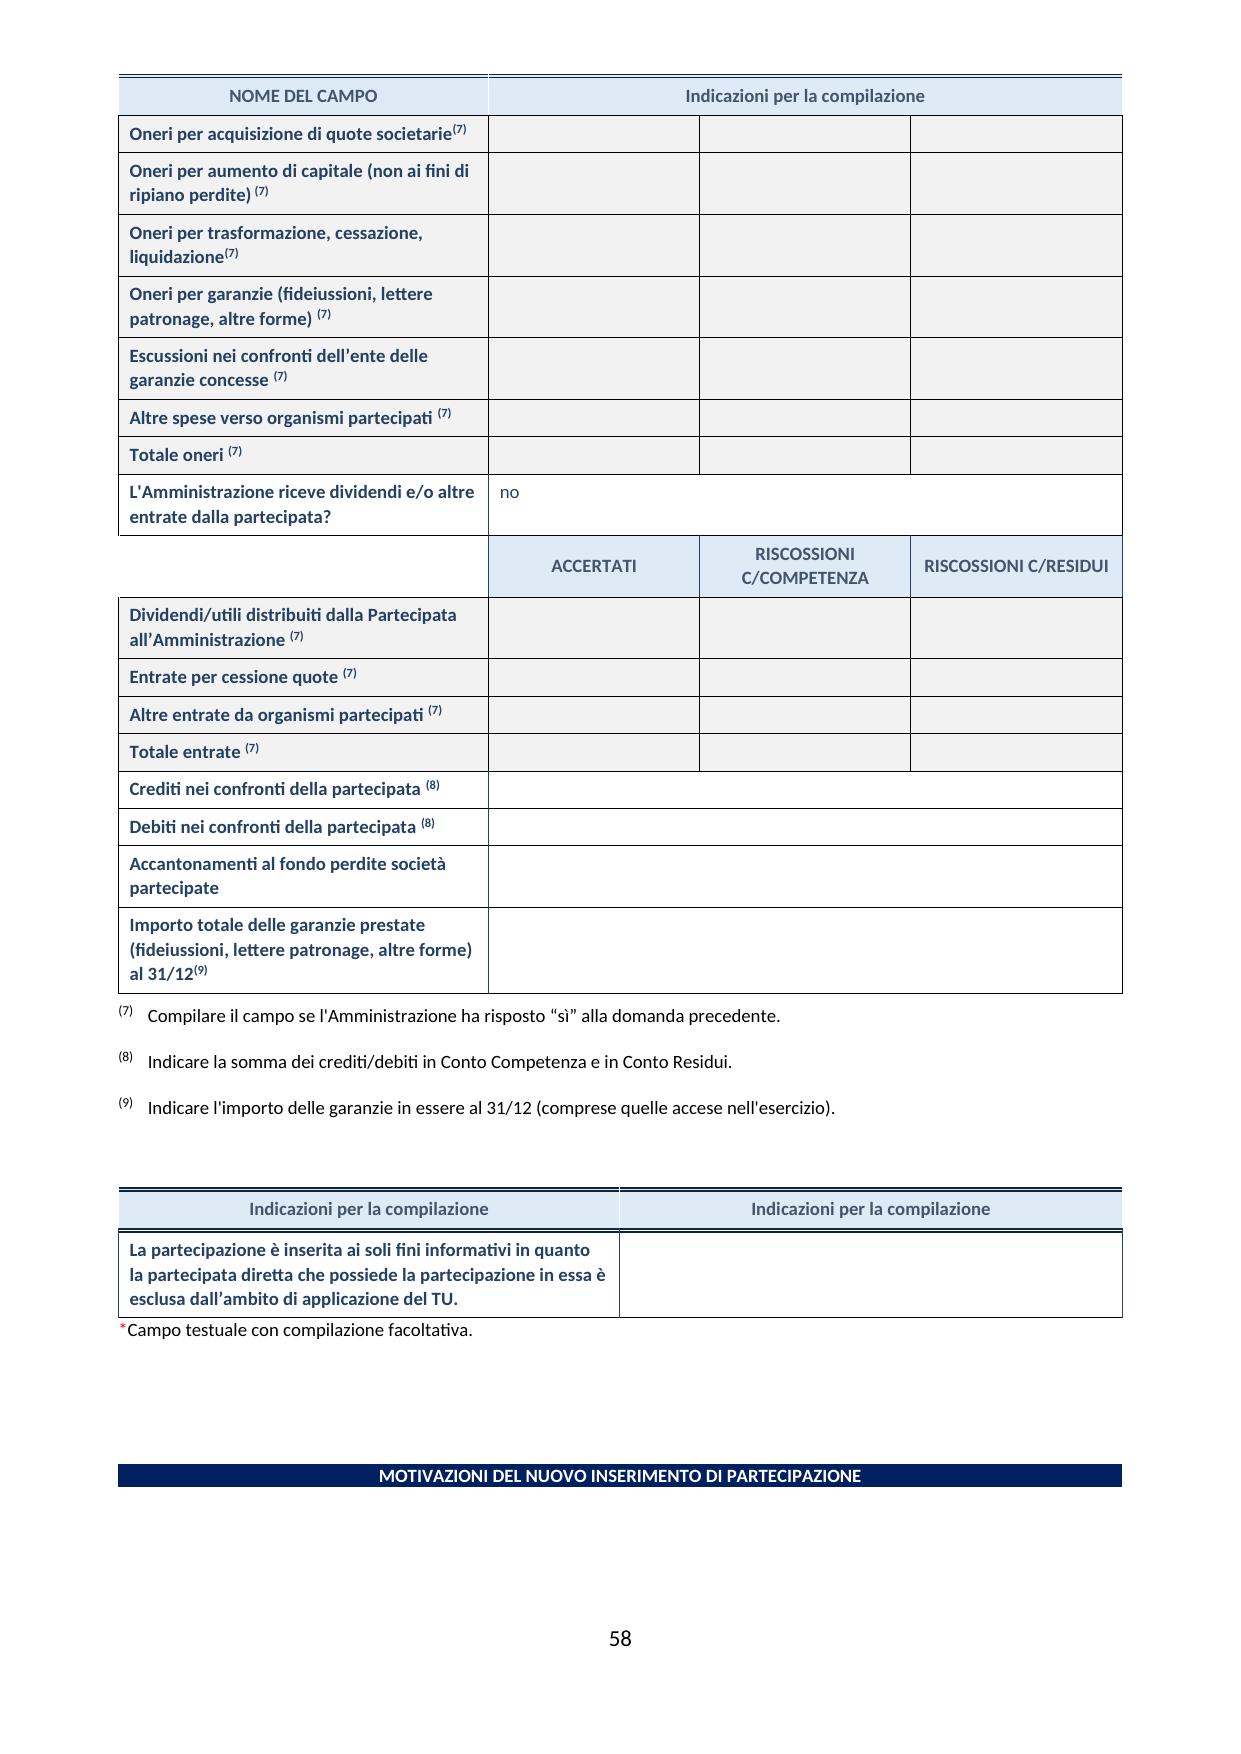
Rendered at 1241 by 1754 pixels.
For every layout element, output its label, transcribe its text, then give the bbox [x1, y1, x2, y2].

table_cell [700, 400, 910, 436]
table_cell Oneri per garanzie (fideiussioni, lettere patronage, altre forme) (7) [119, 277, 488, 337]
table_cell RISCOSSIONI C/COMPETENZA [700, 536, 910, 597]
table_cell Altre entrate da organismi partecipati (7) [119, 697, 488, 733]
table_cell L'Amministrazione riceve dividendi e/o altre entrate dalla partecipata? [119, 475, 488, 535]
table_header Indicazioni per la compilazione [620, 1192, 1122, 1228]
table_cell Oneri per trasformazione, cessazione, liquidazione(7) [119, 215, 488, 276]
table_cell [700, 437, 910, 474]
table_cell [700, 697, 910, 733]
table_cell Importo totale delle garanzie prestate (fideiussioni, lettere patronage, altre forme) al 31/12(9) [119, 908, 488, 993]
table_cell Accantonamenti al fondo perdite società partecipate [119, 846, 488, 907]
text *Campo testuale con compilazione facoltativa. [118, 1318, 1122, 1341]
table_cell Oneri per aumento di capitale (non ai fini di ripiano perdite) (7) [119, 153, 488, 214]
table_cell Altre spese verso organismi partecipati (7) [119, 400, 488, 436]
table_cell [700, 338, 910, 399]
table_cell RISCOSSIONI C/RESIDUI [911, 536, 1122, 597]
table_header Indicazioni per la compilazione [119, 1192, 619, 1228]
table_cell Escussioni nei confronti dell’ente delle garanzie concesse (7) [119, 338, 488, 399]
table_cell [911, 697, 1122, 733]
table_cell [489, 908, 1122, 993]
table_cell [911, 734, 1122, 771]
table_cell [911, 116, 1122, 152]
table_cell [489, 772, 1122, 808]
table_cell Dividendi/utili distribuiti dalla Partecipata all’Amministrazione (7) [119, 598, 488, 658]
table_cell [700, 659, 910, 696]
table_cell [700, 153, 910, 214]
table_cell [489, 734, 699, 771]
text Motivazioni del nuovo inserimento di partecipazione [118, 1464, 1122, 1487]
table_header NOME DEL CAMPO [119, 78, 488, 115]
table_cell Entrate per cessione quote (7) [119, 659, 488, 696]
table_cell [700, 734, 910, 771]
list Indicare la somma dei crediti/debiti in Conto Competenza e in Conto Residui. [118, 1048, 1122, 1074]
table_cell [911, 659, 1122, 696]
table_cell Crediti nei confronti della partecipata (8) [119, 772, 488, 808]
table_cell [489, 437, 699, 474]
table_cell [489, 277, 699, 337]
table_cell [489, 400, 699, 436]
table_cell [489, 338, 699, 399]
table_cell [620, 1233, 1122, 1317]
table_cell [911, 338, 1122, 399]
table_cell [911, 598, 1122, 658]
table_cell no [489, 475, 1122, 535]
table_cell [911, 153, 1122, 214]
table_cell [489, 809, 1122, 845]
table_header Indicazioni per la compilazione [489, 78, 1122, 115]
table_cell [120, 536, 488, 597]
table_cell [489, 846, 1122, 907]
table_cell [489, 659, 699, 696]
table_cell Totale entrate (7) [119, 734, 488, 771]
table_cell Oneri per acquisizione di quote societarie(7) [119, 116, 488, 152]
table_cell [489, 215, 699, 276]
table_cell [911, 215, 1122, 276]
table_cell Debiti nei confronti della partecipata (8) [119, 809, 488, 845]
table_cell Totale oneri (7) [119, 437, 488, 474]
table_cell [911, 437, 1122, 474]
table_cell [489, 116, 699, 152]
table_cell [911, 277, 1122, 337]
table_cell [700, 215, 910, 276]
table_cell [489, 153, 699, 214]
list Compilare il campo se l'Amministrazione ha risposto “sì” alla domanda precedente. [118, 1002, 1122, 1027]
table_cell [700, 598, 910, 658]
table_cell [489, 598, 699, 658]
table_cell [489, 697, 699, 733]
table_cell [911, 400, 1122, 436]
table_cell La partecipazione è inserita ai soli fini informativi in quanto la partecipata diretta che possiede la partecipazione in essa è esclusa dall’ambito di applicazione del TU. [119, 1233, 619, 1317]
table_cell ACCERTATI [489, 536, 699, 597]
table_cell [700, 277, 910, 337]
list Indicare l'importo delle garanzie in essere al 31/12 (comprese quelle accese nell'esercizio). [118, 1094, 1122, 1120]
table_cell [700, 116, 910, 152]
